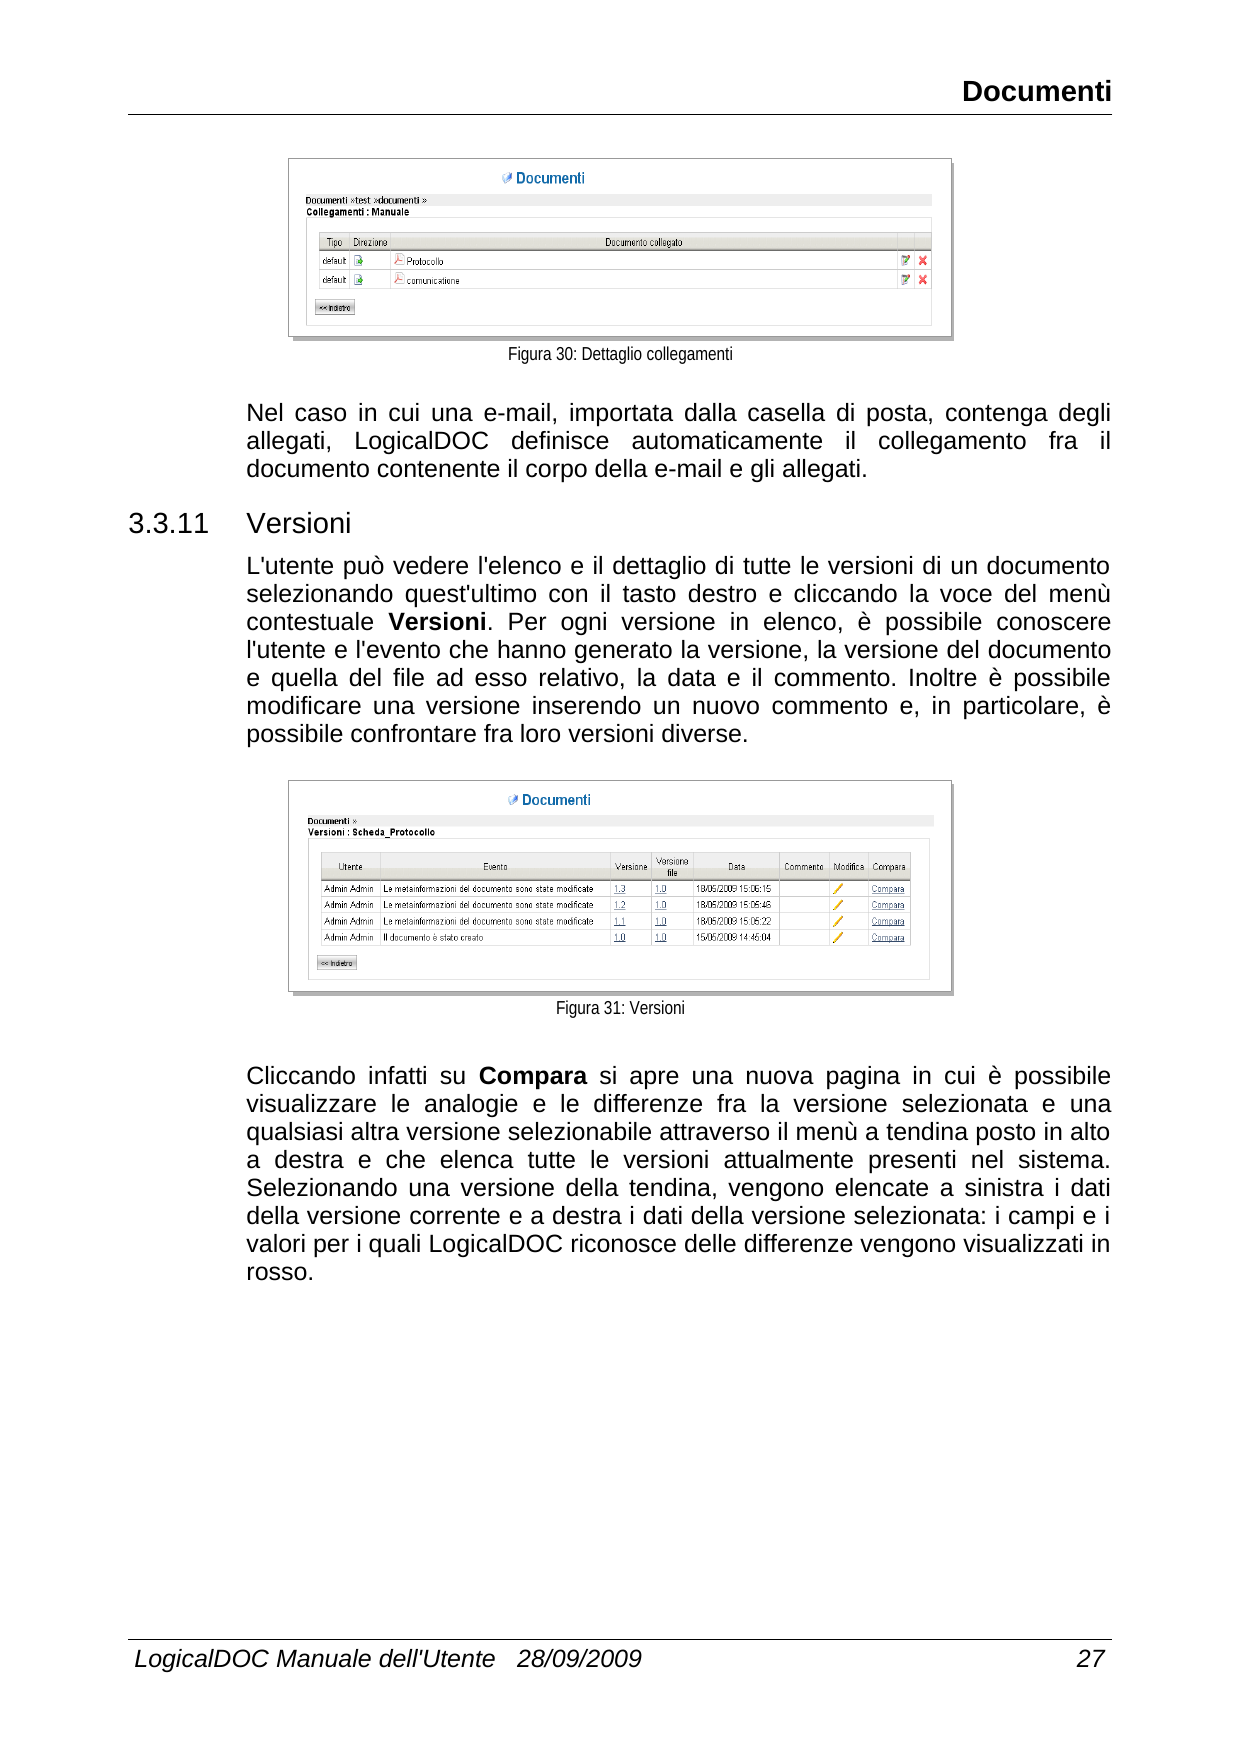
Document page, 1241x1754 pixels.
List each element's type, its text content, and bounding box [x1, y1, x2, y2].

text Cliccando infatti su Compara si apre una nuova pagina in cui è possibile visualizzare le analogie e le differenze fra la versione selezionata e una qualsiasi altra versione selezionabile attraverso il menù a tendina posto in alto a destra e che elenca tutte le versioni attualmente presenti nel sistema. Selezionando una versione della tendina, vengono elencate a sinistra i dati della versione corrente e a destra i dati della versione selezionata: i campi e i valori per i quali LogicalDOC riconosce delle differenze vengono visualizzati in rosso. [246, 1062, 1112, 1286]
text Nel caso in cui una e-mail, importata dalla casella di posta, contenga degli allegati, LogicalDOC definisce automaticamente il collegamento fra il documento contenente il corpo della e-mail e gli allegati. [246, 398, 1112, 482]
text L'utente può vedere l'elenco e il dettaglio di tutte le versioni di un documento selezionando quest'ultimo con il tasto destro e cliccando la voce del menù contestuale Versioni. Per ogni versione in elenco, è possibile conoscere l'utente e l'evento che hanno generato la versione, la versione del documento e quella del file ad esso relativo, la data e il commento. Inoltre è possibile modificare una versione inserendo un nuovo commento e, in particolare, è possibile confrontare fra loro versioni diverse. [246, 552, 1112, 747]
text Figura 31: Versioni [288, 992, 952, 1018]
text Figura 30: Dettaglio collegamenti [288, 337, 952, 363]
subtitle Versioni [128, 507, 1112, 540]
